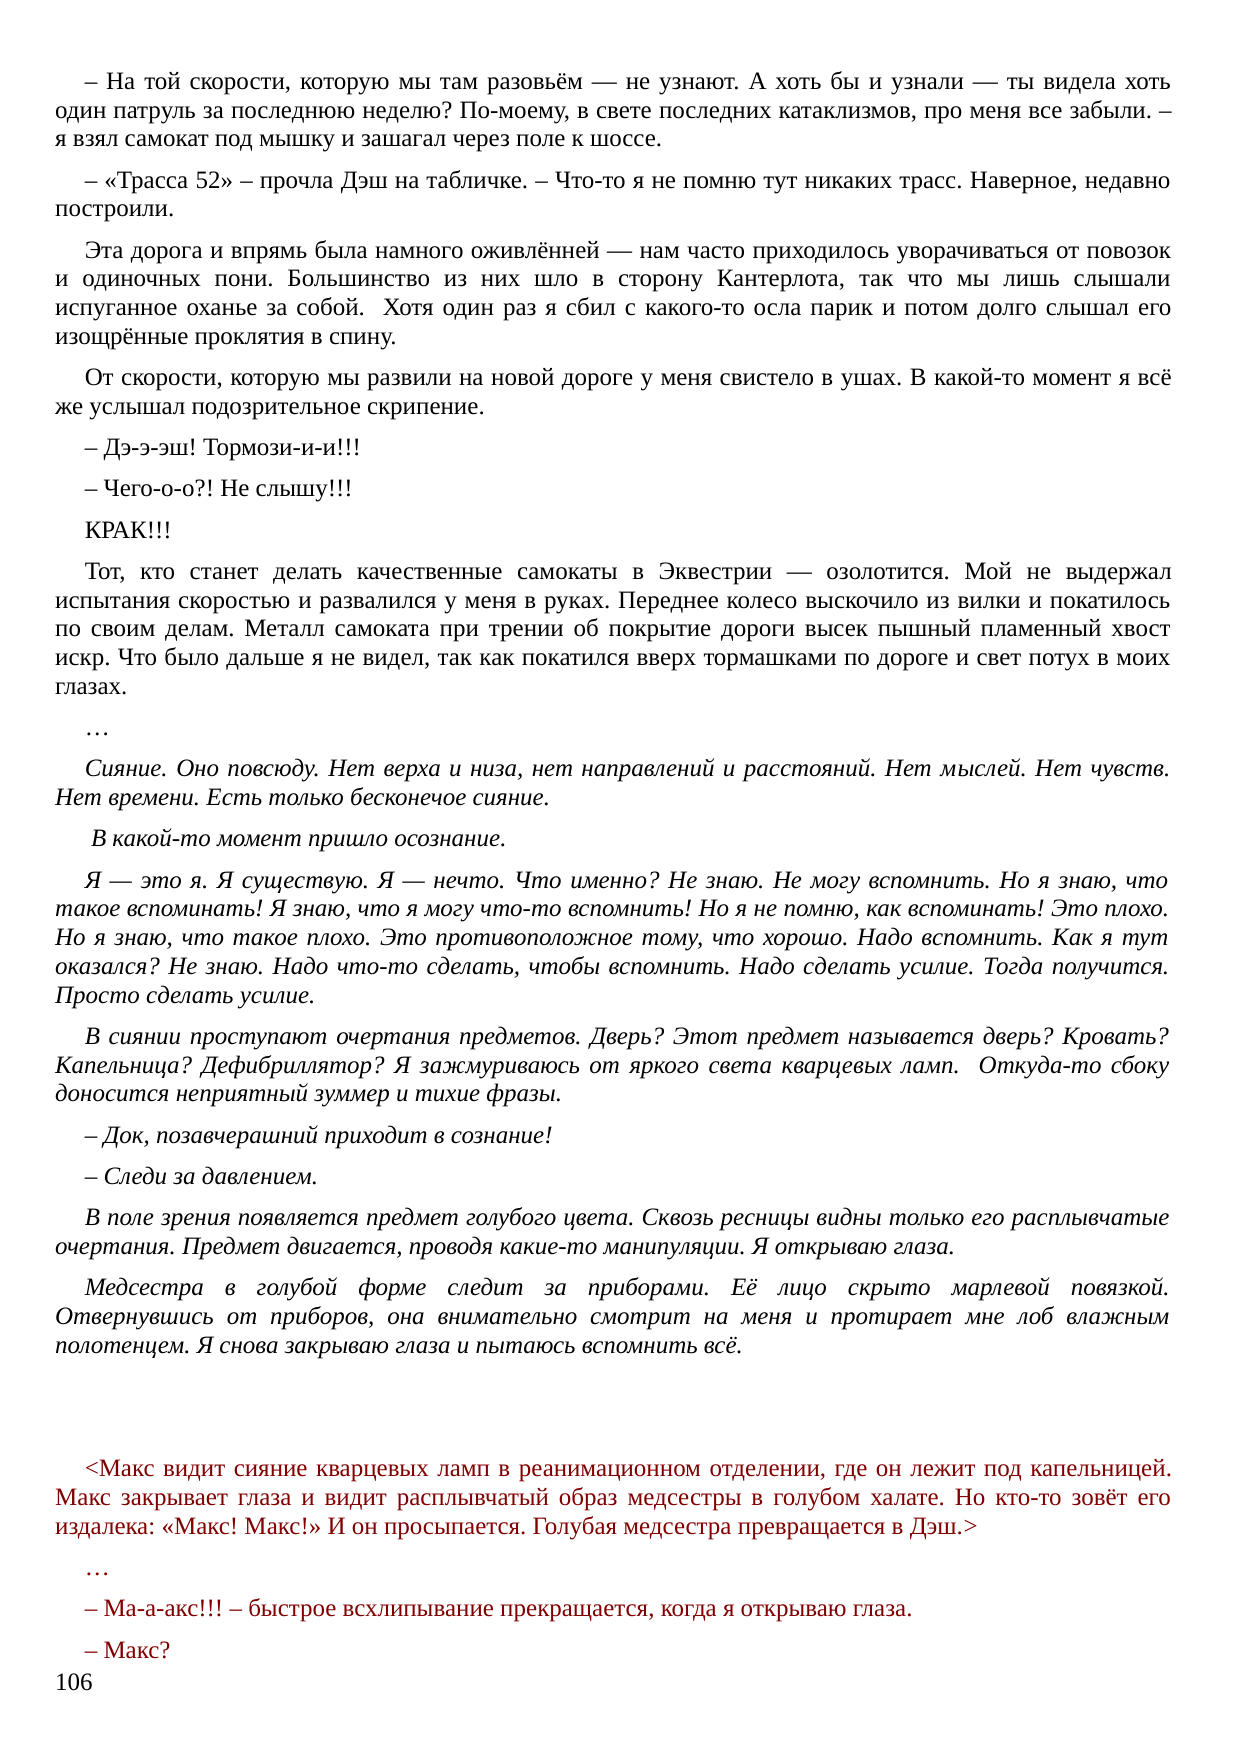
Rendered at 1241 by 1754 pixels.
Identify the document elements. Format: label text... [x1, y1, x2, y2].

text – Док, позавчерашний приходит в сознание! [55, 1120, 1173, 1148]
text – Макс? [55, 1635, 1173, 1663]
text В сиянии проступают очертания предметов. Дверь? Этот предмет называется дверь? Кровать? Капельница? Дефибриллятор? Я зажмуриваюсь от яркого света кварцевых ламп. Откуда-то сбоку доносится неприятный зуммер и тихие фразы. [55, 1021, 1173, 1107]
text В какой-то момент пришло осознание. [55, 823, 1173, 852]
text Сияние. Оно повсюду. Нет верха и низа, нет направлений и расстояний. Нет мыслей. Нет чувств. Нет времени. Есть только бесконечое сияние. [55, 753, 1173, 811]
text – Чего-о-о?! Не слышу!!! [55, 473, 1173, 502]
text – Следи за давлением. [55, 1161, 1173, 1190]
text Медсестра в голубой форме следит за приборами. Её лицо скрыто марлевой повязкой. Отвернувшись от приборов, она внимательно смотрит на меня и протирает мне лоб влажным полотенцем. Я снова закрываю глаза и пытаюсь вспомнить всё. [55, 1272, 1173, 1358]
text В поле зрения появляется предмет голубого цвета. Сквозь ресницы видны только его расплывчатые очертания. Предмет двигается, проводя какие-то манипуляции. Я открываю глаза. [55, 1202, 1173, 1260]
text – На той скорости, которую мы там разовьём — не узнают. А хоть бы и узнали — ты видела хоть один патруль за последнюю неделю? По-моему, в свете последних катаклизмов, про меня все забыли. – я взял самокат под мышку и зашагал через поле к шоссе. [55, 66, 1173, 152]
text <Макс видит сияние кварцевых ламп в реанимационном отделении, где он лежит под капельницей. Макс закрывает глаза и видит расплывчатый образ медсестры в голубом халате. Но кто-то зовёт его издалека: «Макс! Макс!» И он просыпается. Голубая медсестра превращается в Дэш.> [55, 1453, 1173, 1540]
text – Ма-а-акс!!! – быстрое всхлипывание прекращается, когда я открываю глаза. [55, 1593, 1173, 1622]
text Эта дорога и впрямь была намного оживлённей — нам часто приходилось уворачиваться от повозок и одиночных пони. Большинство из них шло в сторону Кантерлота, так что мы лишь слышали испуганное оханье за собой. Хотя один раз я сбил с какого-то осла парик и потом долго слышал его изощрённые проклятия в спину. [55, 235, 1173, 350]
text … [55, 712, 1173, 741]
text КРАК!!! [55, 515, 1173, 543]
text – «Трасса 52» – прочла Дэш на табличке. – Что-то я не помню тут никаких трасс. Наверное, недавно построили. [55, 165, 1173, 222]
text Я — это я. Я существую. Я — нечто. Что именно? Не знаю. Не могу вспомнить. Но я знаю, что такое вспоминать! Я знаю, что я могу что-то вспомнить! Но я не помню, как вспоминать! Это плохо. Но я знаю, что такое плохо. Это противоположное тому, что хорошо. Надо вспомнить. Как я тут оказался? Не знаю. Надо что-то сделать, чтобы вспомнить. Надо сделать усилие. Тогда получится. Просто сделать усилие. [55, 865, 1173, 1008]
text … [55, 1552, 1173, 1581]
text Тот, кто станет делать качественные самокаты в Эквестрии — озолотится. Мой не выдержал испытания скоростью и развалился у меня в руках. Переднее колесо выскочило из вилки и покатилось по своим делам. Металл самоката при трении об покрытие дороги высек пышный пламенный хвост искр. Что было дальше я не видел, так как покатился вверх тормашками по дороге и свет потух в моих глазах. [55, 556, 1173, 700]
text – Дэ-э-эш! Тормози-и-и!!! [55, 432, 1173, 461]
text От скорости, которую мы развили на новой дороге у меня свистело в ушах. В какой-то момент я всё же услышал подозрительное скрипение. [55, 362, 1173, 420]
